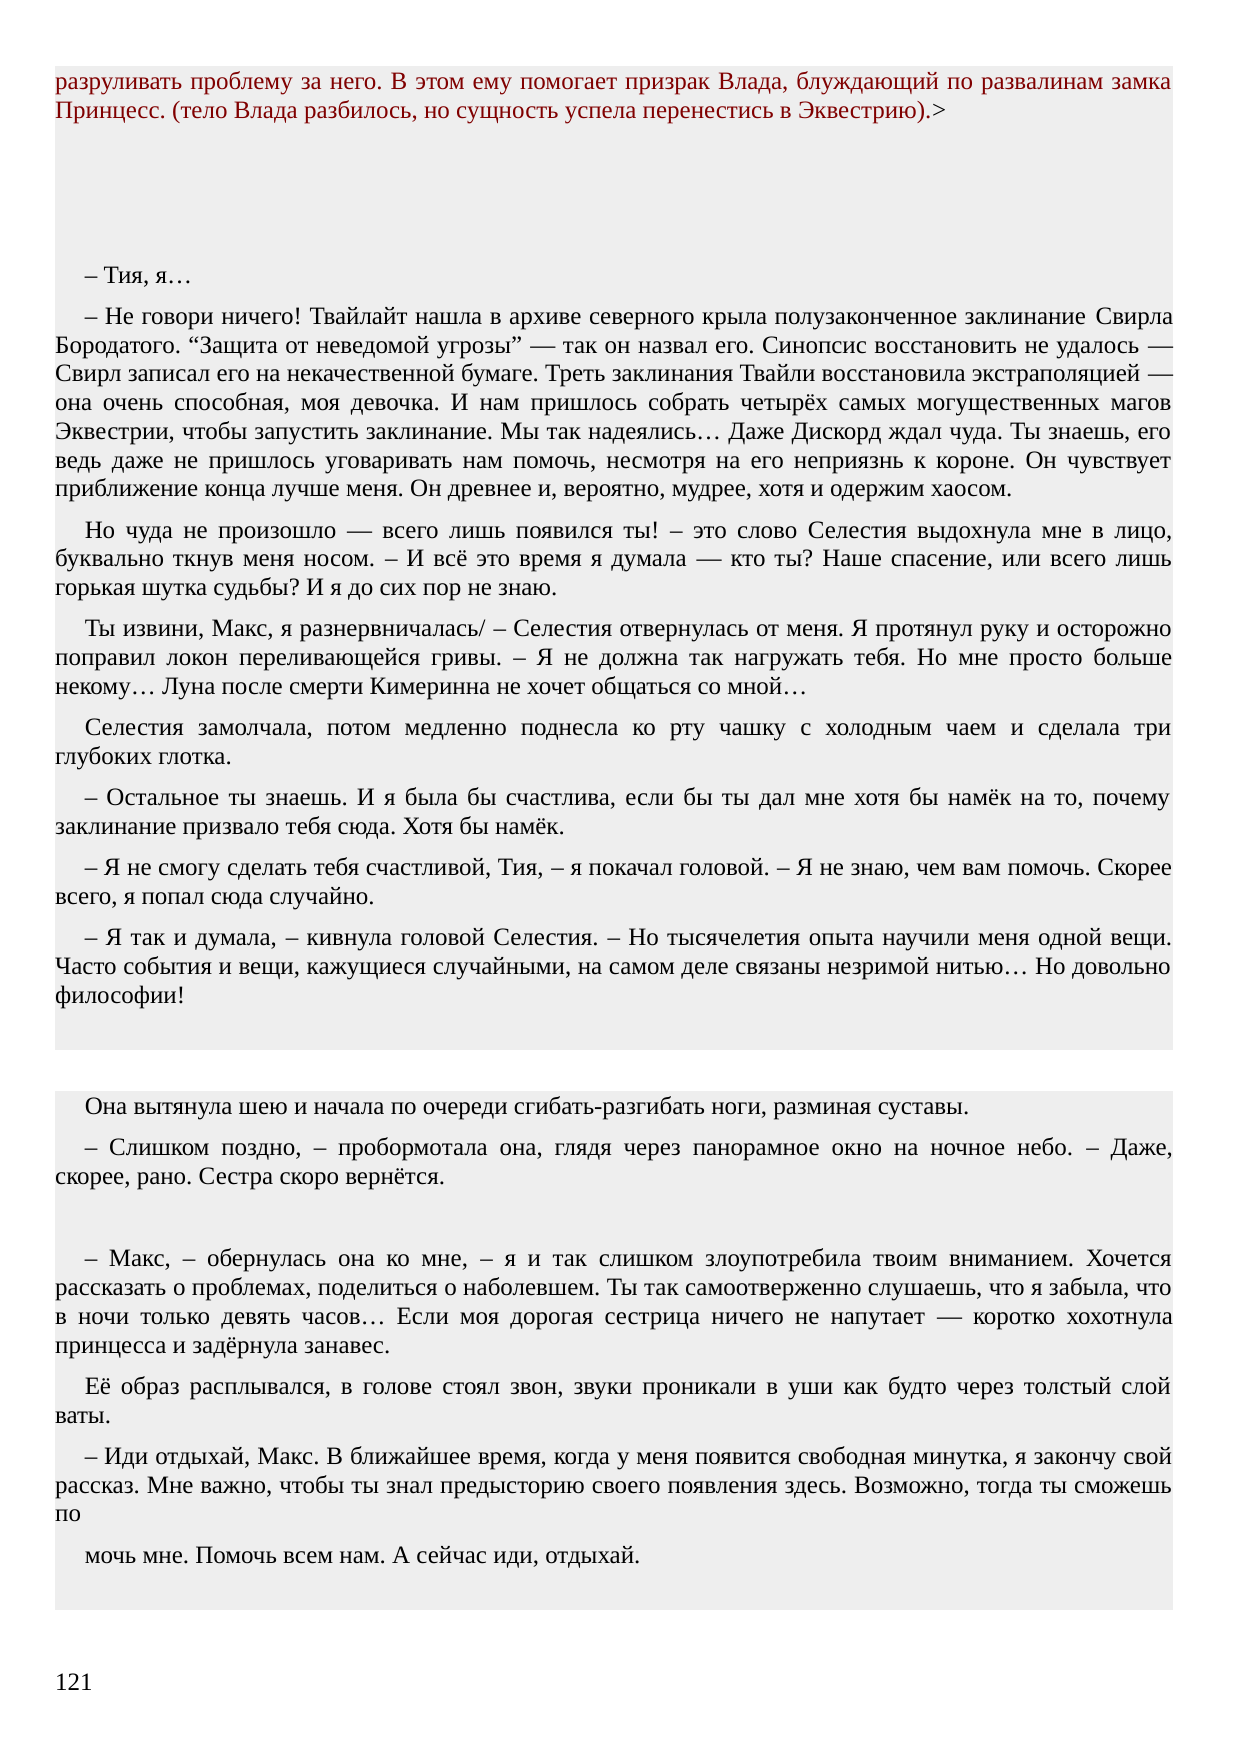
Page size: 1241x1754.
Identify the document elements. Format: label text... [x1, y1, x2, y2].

text Она вытянула шею и начала по очереди сгибать-разгибать ноги, разминая суставы. [55, 1091, 1173, 1120]
text Ты извини, Макс, я разнервничалась/ – Селестия отвернулась от меня. Я протянул руку и осторожно поправил локон переливающейся гривы. – Я не должна так нагружать тебя. Но мне просто больше некому… Луна после смерти Кимеринна не хочет общаться со мной… [55, 613, 1173, 700]
text разруливать проблему за него. В этом ему помогает призрак Влада, блуждающий по развалинам замка Принцесс. (тело Влада разбилось, но сущность успела перенестись в Эквестрию).> [55, 66, 1173, 123]
text – Не говори ничего! Твайлайт нашла в архиве северного крыла полузаконченное заклинание Cвирла Бородатого. “Защита от неведомой угрозы” — так он назвал его. Синопсис восстановить не удалось — Свирл записал его на некачественной бумаге. Треть заклинания Твайли восстановила экстраполяцией — она очень способная, моя девочка. И нам пришлось собрать четырёх самых могущественных магов Эквестрии, чтобы запустить заклинание. Мы так надеялись… Даже Дискорд ждал чуда. Ты знаешь, его ведь даже не пришлось уговаривать нам помочь, несмотря на его неприязнь к короне. Он чувствует приближение конца лучше меня. Он древнее и, вероятно, мудрее, хотя и одержим хаосом. [55, 301, 1173, 502]
text – Тия, я… [55, 260, 1173, 288]
text – Макс, – обернулась она ко мне, – я и так слишком злоупотребила твоим вниманием. Хочется рассказать о проблемах, поделиться о наболевшем. Ты так самоотверженно слушаешь, что я забыла, что в ночи только девять часов… Если моя дорогая сестрица ничего не напутает — коротко хохотнула принцесса и задёрнула занавес. [55, 1243, 1173, 1358]
text – Я так и думала, – кивнула головой Селестия. – Но тысячелетия опыта научили меня одной вещи. Часто события и вещи, кажущиеся случайными, на самом деле связаны незримой нитью… Но довольно философии! [55, 922, 1173, 1008]
text – Слишком поздно, – пробормотала она, глядя через панорамное окно на ночное небо. – Даже, скорее, рано. Сестра скоро вернётся. [55, 1132, 1173, 1190]
text – Иди отдыхай, Макс. В ближайшее время, когда у меня появится свободная минутка, я закончу свой рассказ. Мне важно, чтобы ты знал предысторию своего появления здесь. Возможно, тогда ты сможешь по [55, 1441, 1173, 1527]
text – Я не смогу сделать тебя счастливой, Тия, – я покачал головой. – Я не знаю, чем вам помочь. Скорее всего, я попал сюда случайно. [55, 852, 1173, 910]
text Но чуда не произошло — всего лишь появился ты! – это слово Селестия выдохнула мне в лицо, буквально ткнув меня носом. – И всё это время я думала — кто ты? Наше спасение, или всего лишь горькая шутка судьбы? И я до сих пор не знаю. [55, 515, 1173, 601]
text Селестия замолчала, потом медленно поднесла ко рту чашку с холодным чаем и сделала три глубоких глотка. [55, 712, 1173, 770]
text – Остальное ты знаешь. И я была бы счастлива, если бы ты дал мне хотя бы намёк на то, почему заклинание призвало тебя сюда. Хотя бы намёк. [55, 782, 1173, 840]
text Её образ расплывался, в голове стоял звон, звуки проникали в уши как будто через толстый слой ваты. [55, 1371, 1173, 1428]
text мочь мне. Помочь всем нам. А сейчас иди, отдыхай. [55, 1540, 1173, 1568]
